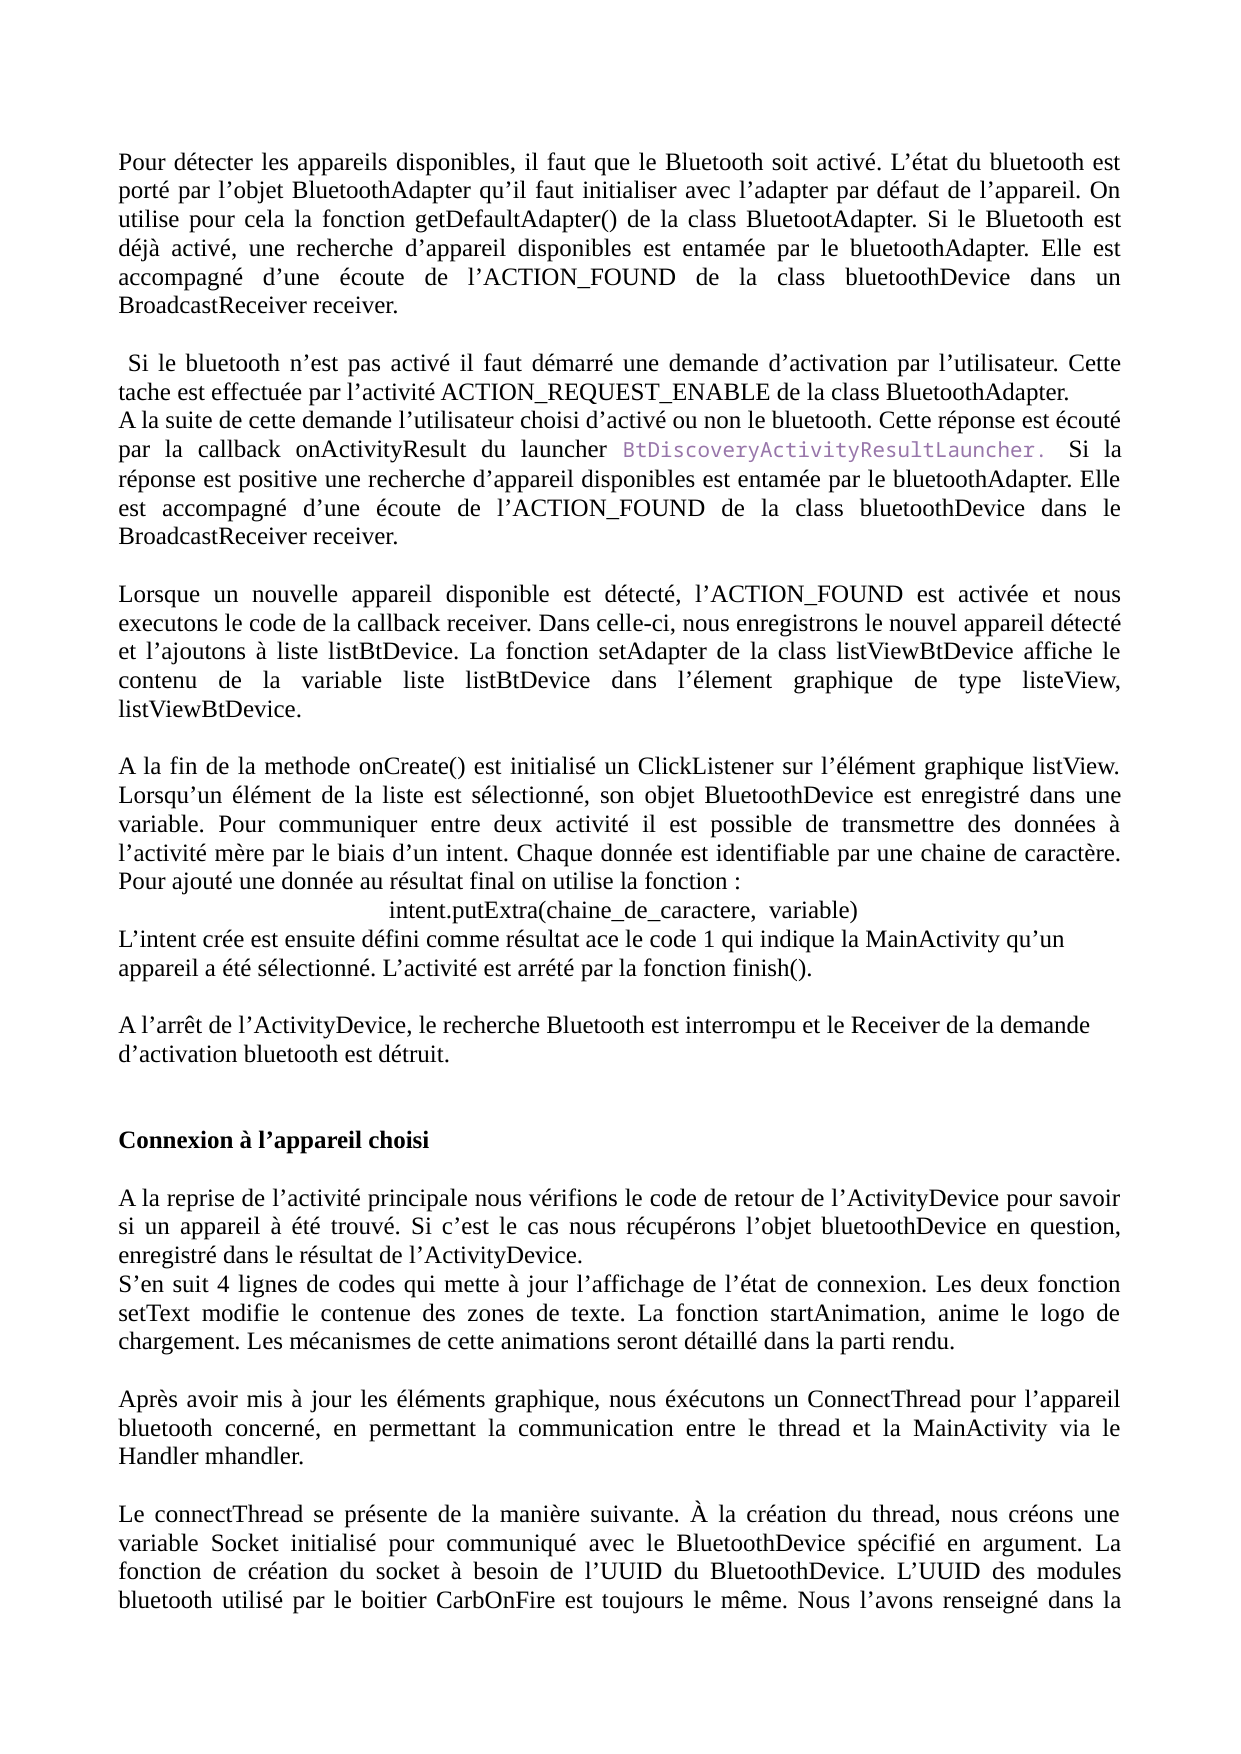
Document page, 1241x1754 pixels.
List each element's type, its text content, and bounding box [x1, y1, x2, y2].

text L’intent crée est ensuite défini comme résultat ace le code 1 qui indique la MainActivity qu’un appareil a été sélectionné. L’activité est arrété par la fonction finish(). [118, 924, 1122, 981]
text Pour détecter les appareils disponibles, il faut que le Bluetooth soit activé. L’état du bluetooth est porté par l’objet BluetoothAdapter qu’il faut initialiser avec l’adapter par défaut de l’appareil. On utilise pour cela la fonction getDefaultAdapter() de la class BluetootAdapter. Si le Bluetooth est déjà activé, une recherche d’appareil disponibles est entamée par le bluetoothAdapter. Elle est accompagné d’une écoute de l’ACTION_FOUND de la class bluetoothDevice dans un BroadcastReceiver receiver. [118, 147, 1122, 319]
text Connexion à l’appareil choisi [118, 1125, 1122, 1154]
text A la suite de cette demande l’utilisateur choisi d’activé ou non le bluetooth. Cette réponse est écouté par la callback onActivityResult du launcher BtDiscoveryActivityResultLauncher. Si la réponse est positive une recherche d’appareil disponibles est entamée par le bluetoothAdapter. Elle est accompagné d’une écoute de l’ACTION_FOUND de la class bluetoothDevice dans le BroadcastReceiver receiver. [118, 406, 1122, 550]
text A l’arrêt de l’ActivityDevice, le recherche Bluetooth est interrompu et le Receiver de la demande d’activation bluetooth est détruit. [118, 1010, 1122, 1068]
text A la reprise de l’activité principale nous vérifions le code de retour de l’ActivityDevice pour savoir si un appareil à été trouvé. Si c’est le cas nous récupérons l’objet bluetoothDevice en question, enregistré dans le résultat de l’ActivityDevice. [118, 1183, 1122, 1269]
text Si le bluetooth n’est pas activé il faut démarré une demande d’activation par l’utilisateur. Cette tache est effectuée par l’activité ACTION_REQUEST_ENABLE de la class BluetoothAdapter. [118, 348, 1122, 406]
text intent.putExtra(chaine_de_caractere, variable) [118, 895, 1122, 924]
text A la fin de la methode onCreate() est initialisé un ClickListener sur l’élément graphique listView. Lorsqu’un élément de la liste est sélectionné, son objet BluetoothDevice est enregistré dans une variable. Pour communiquer entre deux activité il est possible de transmettre des données à l’activité mère par le biais d’un intent. Chaque donnée est identifiable par une chaine de caractère. Pour ajouté une donnée au résultat final on utilise la fonction : [118, 751, 1122, 895]
text S’en suit 4 lignes de codes qui mette à jour l’affichage de l’état de connexion. Les deux fonction setText modifie le contenue des zones de texte. La fonction startAnimation, anime le logo de chargement. Les mécanismes de cette animations seront détaillé dans la parti rendu. [118, 1269, 1122, 1355]
text Le connectThread se présente de la manière suivante. À la création du thread, nous créons une variable Socket initialisé pour communiqué avec le BluetoothDevice spécifié en argument. La fonction de création du socket à besoin de l’UUID du BluetoothDevice. L’UUID des modules bluetooth utilisé par le boitier CarbOnFire est toujours le même. Nous l’avons renseigné dans la [118, 1499, 1122, 1614]
text Lorsque un nouvelle appareil disponible est détecté, l’ACTION_FOUND est activée et nous executons le code de la callback receiver. Dans celle-ci, nous enregistrons le nouvel appareil détecté et l’ajoutons à liste listBtDevice. La fonction setAdapter de la class listViewBtDevice affiche le contenu de la variable liste listBtDevice dans l’élement graphique de type listeView, listViewBtDevice. [118, 579, 1122, 723]
text Après avoir mis à jour les éléments graphique, nous éxécutons un ConnectThread pour l’appareil bluetooth concerné, en permettant la communication entre le thread et la MainActivity via le Handler mhandler. [118, 1384, 1122, 1470]
